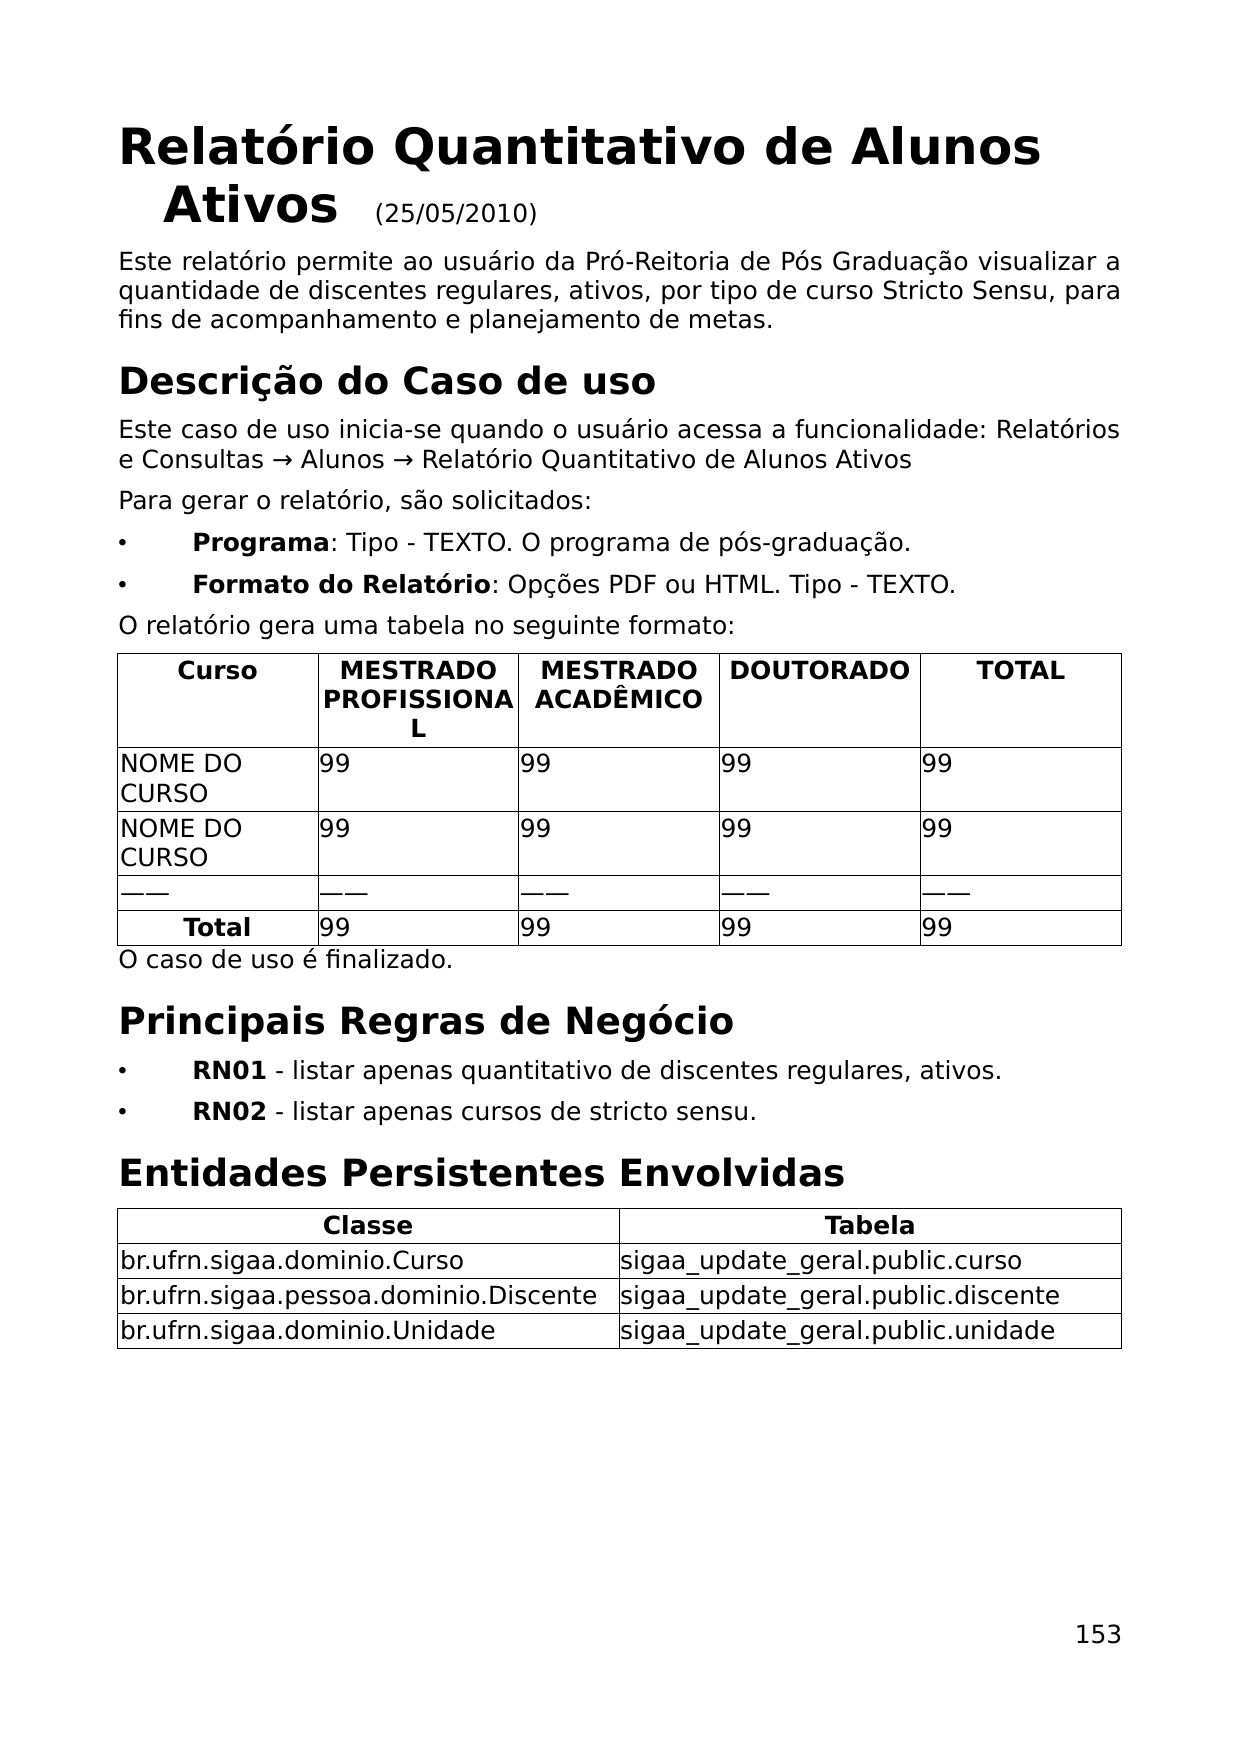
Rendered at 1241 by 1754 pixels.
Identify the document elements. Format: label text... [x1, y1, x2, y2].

text Este relatório permite ao usuário da Pró-Reitoria de Pós Graduação visualizar a quantidade de discentes regulares, ativos, por tipo de curso Stricto Sensu, para fins de acompanhamento e planejamento de metas. [118, 247, 1122, 334]
table_cell Total [118, 911, 318, 945]
table_cell sigaa_update_geral.public.unidade [620, 1314, 1121, 1348]
table_cell 99 [319, 812, 518, 875]
text O relatório gera uma tabela no seguinte formato: [118, 612, 1122, 641]
table_cell br.ufrn.sigaa.pessoa.dominio.Discente [118, 1279, 619, 1313]
table_cell br.ufrn.sigaa.dominio.Curso [118, 1244, 619, 1278]
table_cell 99 [319, 748, 518, 811]
table_cell 99 [720, 812, 920, 875]
table_cell —— [519, 876, 719, 910]
table_header Curso [118, 654, 318, 747]
table_cell 99 [720, 748, 920, 811]
table_cell 99 [921, 812, 1121, 875]
table_header Tabela [620, 1209, 1121, 1243]
table_cell 99 [319, 911, 518, 945]
table_cell NOME DO CURSO [118, 748, 318, 811]
table_header MESTRADO ACADÊMICO [519, 654, 719, 747]
table_cell 99 [519, 748, 719, 811]
table_cell —— [319, 876, 518, 910]
table_cell sigaa_update_geral.public.curso [620, 1244, 1121, 1278]
subtitle Principais Regras de Negócio [118, 1000, 1122, 1043]
list RN02 - listar apenas cursos de stricto sensu. [118, 1097, 1122, 1127]
text Este caso de uso inicia-se quando o usuário acessa a funcionalidade: Relatórios e Consultas → Alunos → Relatório Quantitativo de Alunos Ativos [118, 416, 1122, 474]
table_cell 99 [921, 748, 1121, 811]
table_cell br.ufrn.sigaa.dominio.Unidade [118, 1314, 619, 1348]
table_cell —— [118, 876, 318, 910]
table_cell —— [720, 876, 920, 910]
list RN01 - listar apenas quantitativo de discentes regulares, ativos. [118, 1056, 1122, 1085]
text Para gerar o relatório, são solicitados: [118, 487, 1122, 516]
subtitle Entidades Persistentes Envolvidas [118, 1152, 1122, 1195]
table_cell 99 [519, 812, 719, 875]
subtitle Relatório Quantitativo de Alunos Ativos (25/05/2010) [118, 118, 1122, 234]
list Programa: Tipo - TEXTO. O programa de pós-graduação. [118, 528, 1122, 557]
table_header MESTRADO PROFISSIONAL [319, 654, 518, 747]
table_cell 99 [519, 911, 719, 945]
table_cell 99 [921, 911, 1121, 945]
table_header DOUTORADO [720, 654, 920, 747]
table_header TOTAL [921, 654, 1121, 747]
subtitle Descrição do Caso de uso [118, 359, 1122, 403]
table_cell —— [921, 876, 1121, 910]
table_cell sigaa_update_geral.public.discente [620, 1279, 1121, 1313]
table_cell 99 [720, 911, 920, 945]
list Formato do Relatório: Opções PDF ou HTML. Tipo - TEXTO. [118, 570, 1122, 599]
table_cell NOME DO CURSO [118, 812, 318, 875]
table_header Classe [118, 1209, 619, 1243]
text O caso de uso é finalizado. [118, 946, 1122, 975]
